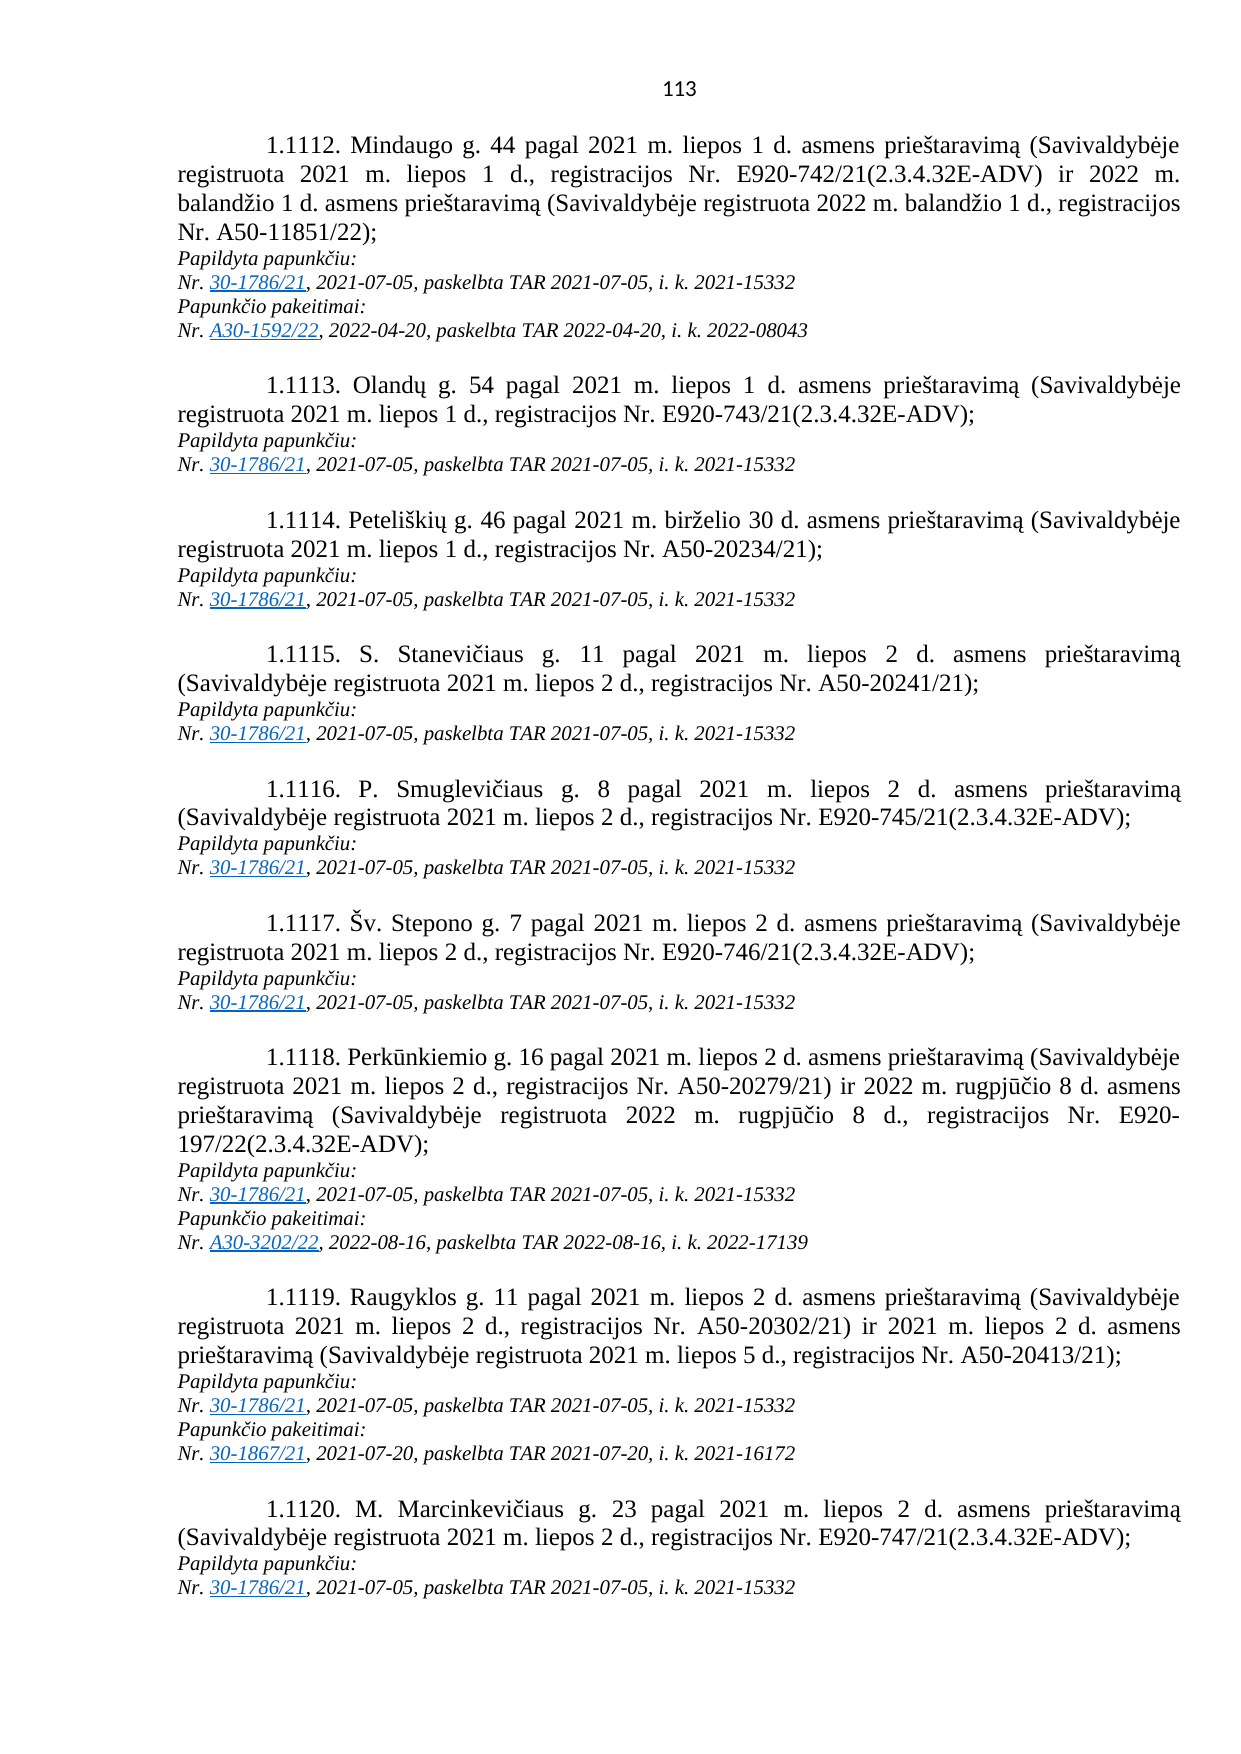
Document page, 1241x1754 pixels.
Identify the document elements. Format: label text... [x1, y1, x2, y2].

text 1.1117. Šv. Stepono g. 7 pagal 2021 m. liepos 2 d. asmens prieštaravimą (Savivaldybėje registruota 2021 m. liepos 2 d., registracijos Nr. E920-746/21(2.3.4.32E-ADV); [177, 908, 1181, 966]
text Nr. 30-1786/21, 2021-07-05, paskelbta TAR 2021-07-05, i. k. 2021-15332 [177, 587, 1181, 611]
text Papildyta papunkčiu: [177, 1551, 1181, 1575]
text Nr. 30-1786/21, 2021-07-05, paskelbta TAR 2021-07-05, i. k. 2021-15332 [177, 452, 1181, 476]
text Nr. 30-1786/21, 2021-07-05, paskelbta TAR 2021-07-05, i. k. 2021-15332 [177, 990, 1181, 1014]
text Papunkčio pakeitimai: [177, 1206, 1181, 1230]
text Papildyta papunkčiu: [177, 831, 1181, 855]
text Nr. 30-1786/21, 2021-07-05, paskelbta TAR 2021-07-05, i. k. 2021-15332 [177, 1575, 1181, 1599]
text 1.1118. Perkūnkiemio g. 16 pagal 2021 m. liepos 2 d. asmens prieštaravimą (Savivaldybėje registruota 2021 m. liepos 2 d., registracijos Nr. A50-20279/21) ir 2022 m. rugpjūčio 8 d. asmens prieštaravimą (Savivaldybėje registruota 2022 m. rugpjūčio 8 d., registracijos Nr. E920-197/22(2.3.4.32E-ADV); [177, 1042, 1181, 1157]
text Nr. 30-1867/21, 2021-07-20, paskelbta TAR 2021-07-20, i. k. 2021-16172 [177, 1441, 1181, 1465]
text Nr. 30-1786/21, 2021-07-05, paskelbta TAR 2021-07-05, i. k. 2021-15332 [177, 1393, 1181, 1417]
text Papildyta papunkčiu: [177, 562, 1181, 587]
text Nr. A30-1592/22, 2022-04-20, paskelbta TAR 2022-04-20, i. k. 2022-08043 [177, 318, 1181, 342]
text Papunkčio pakeitimai: [177, 1417, 1181, 1441]
text 1.1115. S. Stanevičiaus g. 11 pagal 2021 m. liepos 2 d. asmens prieštaravimą (Savivaldybėje registruota 2021 m. liepos 2 d., registracijos Nr. A50-20241/21); [177, 639, 1181, 697]
text Papildyta papunkčiu: [177, 966, 1181, 990]
text Nr. 30-1786/21, 2021-07-05, paskelbta TAR 2021-07-05, i. k. 2021-15332 [177, 855, 1181, 879]
text 1.1112. Mindaugo g. 44 pagal 2021 m. liepos 1 d. asmens prieštaravimą (Savivaldybėje registruota 2021 m. liepos 1 d., registracijos Nr. E920-742/21(2.3.4.32E-ADV) ir 2022 m. balandžio 1 d. asmens prieštaravimą (Savivaldybėje registruota 2022 m. balandžio 1 d., registracijos Nr. A50-11851/22); [177, 131, 1181, 246]
text 1.1113. Olandų g. 54 pagal 2021 m. liepos 1 d. asmens prieštaravimą (Savivaldybėje registruota 2021 m. liepos 1 d., registracijos Nr. E920-743/21(2.3.4.32E-ADV); [177, 371, 1181, 428]
text Nr. 30-1786/21, 2021-07-05, paskelbta TAR 2021-07-05, i. k. 2021-15332 [177, 1182, 1181, 1206]
text Papildyta papunkčiu: [177, 428, 1181, 452]
text 1.1114. Peteliškių g. 46 pagal 2021 m. birželio 30 d. asmens prieštaravimą (Savivaldybėje registruota 2021 m. liepos 1 d., registracijos Nr. A50-20234/21); [177, 505, 1181, 562]
text 1.1116. P. Smuglevičiaus g. 8 pagal 2021 m. liepos 2 d. asmens prieštaravimą (Savivaldybėje registruota 2021 m. liepos 2 d., registracijos Nr. E920-745/21(2.3.4.32E-ADV); [177, 774, 1181, 831]
text Papildyta papunkčiu: [177, 1369, 1181, 1393]
text 1.1120. M. Marcinkevičiaus g. 23 pagal 2021 m. liepos 2 d. asmens prieštaravimą (Savivaldybėje registruota 2021 m. liepos 2 d., registracijos Nr. E920-747/21(2.3.4.32E-ADV); [177, 1494, 1181, 1551]
text Papunkčio pakeitimai: [177, 294, 1181, 318]
text Nr. 30-1786/21, 2021-07-05, paskelbta TAR 2021-07-05, i. k. 2021-15332 [177, 270, 1181, 294]
text Nr. 30-1786/21, 2021-07-05, paskelbta TAR 2021-07-05, i. k. 2021-15332 [177, 721, 1181, 745]
text Papildyta papunkčiu: [177, 1157, 1181, 1182]
text 1.1119. Raugyklos g. 11 pagal 2021 m. liepos 2 d. asmens prieštaravimą (Savivaldybėje registruota 2021 m. liepos 2 d., registracijos Nr. A50-20302/21) ir 2021 m. liepos 2 d. asmens prieštaravimą (Savivaldybėje registruota 2021 m. liepos 5 d., registracijos Nr. A50-20413/21); [177, 1282, 1181, 1369]
text Papildyta papunkčiu: [177, 697, 1181, 721]
text Papildyta papunkčiu: [177, 246, 1181, 270]
text Nr. A30-3202/22, 2022-08-16, paskelbta TAR 2022-08-16, i. k. 2022-17139 [177, 1230, 1181, 1254]
